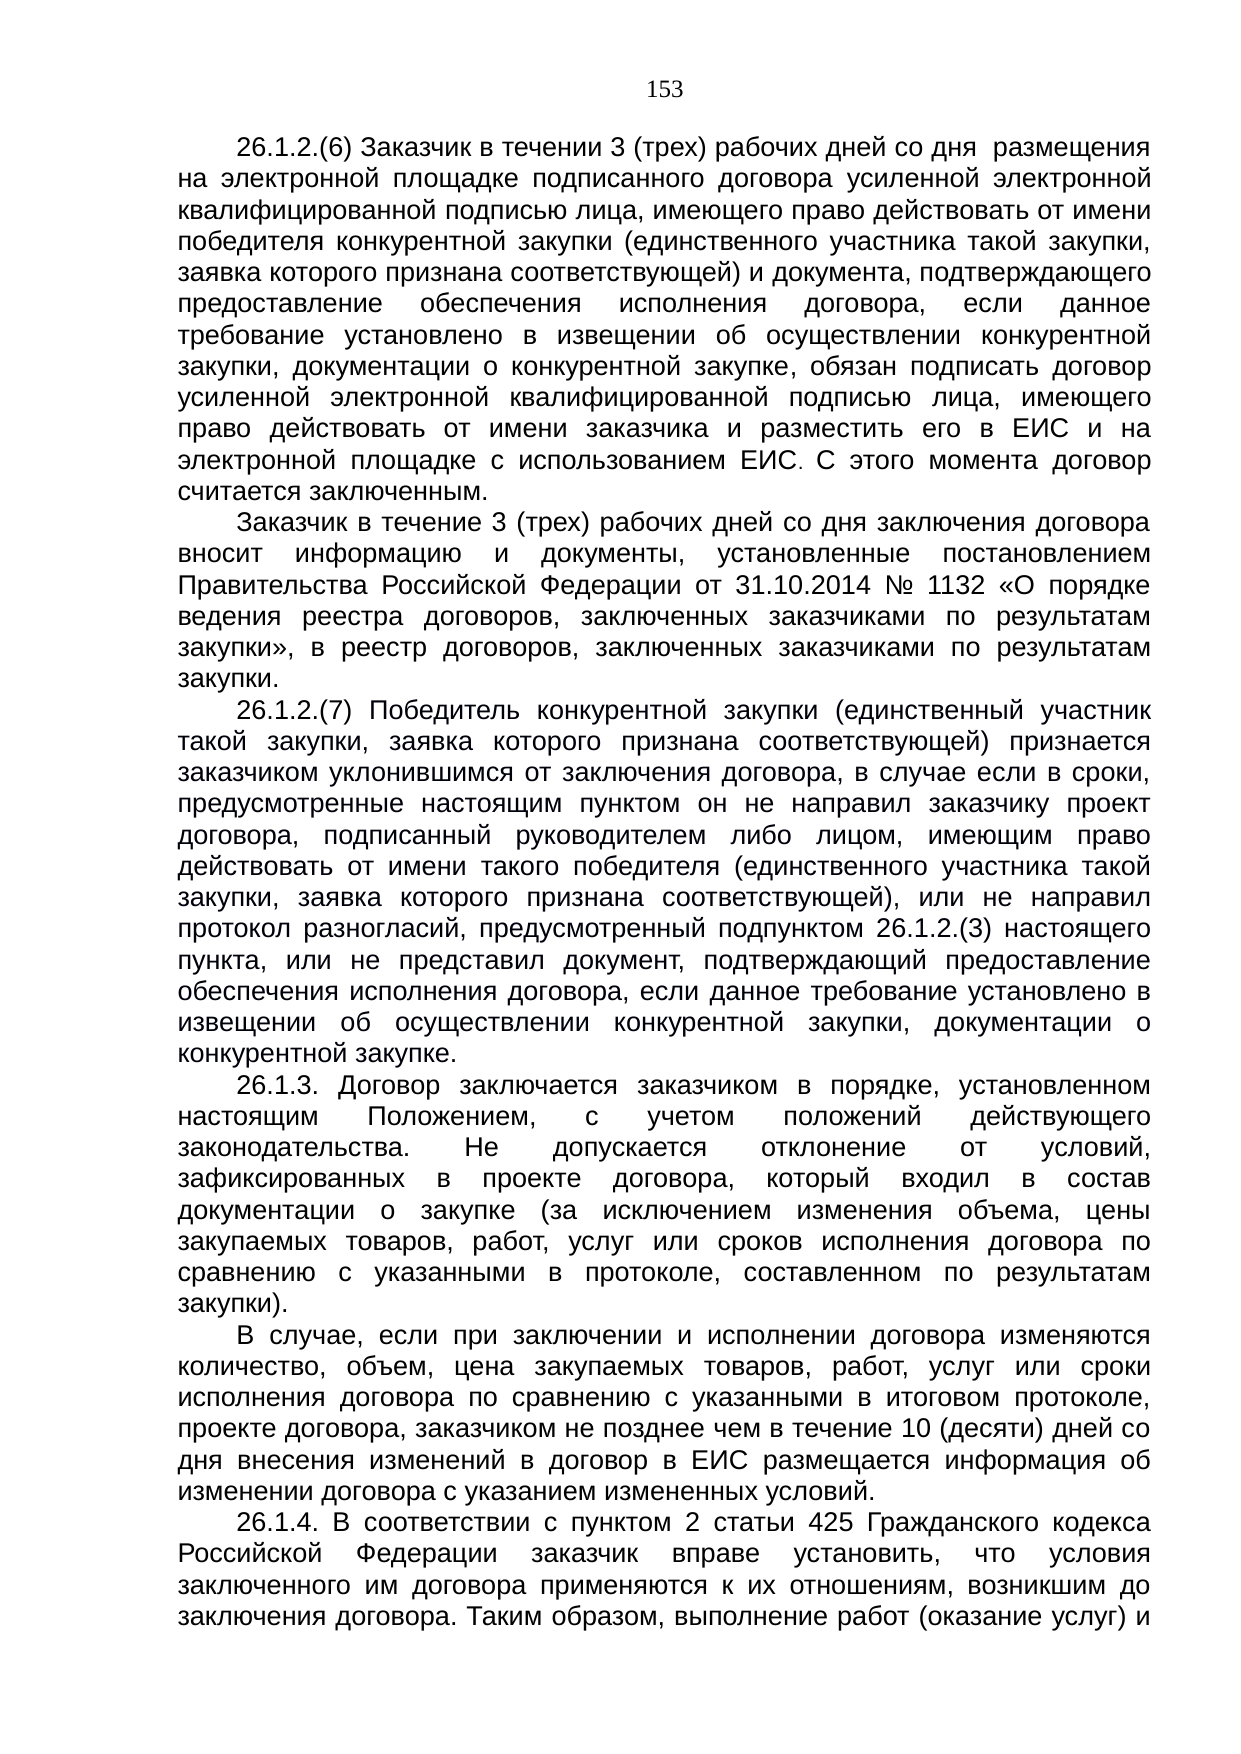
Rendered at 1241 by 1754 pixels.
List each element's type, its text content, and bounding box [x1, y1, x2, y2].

text 26.1.2.(7) Победитель конкурентной закупки (единственный участник такой закупки, заявка которого признана соответствующей) признается заказчиком уклонившимся от заключения договора, в случае если в сроки, предусмотренные настоящим пунктом он не направил заказчику проект договора, подписанный руководителем либо лицом, имеющим право действовать от имени такого победителя (единственного участника такой закупки, заявка которого признана соответствующей), или не направил протокол разногласий, предусмотренный подпунктом 26.1.2.(3) настоящего пункта, или не представил документ, подтверждающий предоставление обеспечения исполнения договора, если данное требование установлено в извещении об осуществлении конкурентной закупки, документации о конкурентной закупке. [177, 694, 1152, 1069]
text 26.1.4. В соответствии с пунктом 2 статьи 425 Гражданского кодекса Российской Федерации заказчик вправе установить, что условия заключенного им договора применяются к их отношениям, возникшим до заключения договора. Таким образом, выполнение работ (оказание услуг) и [177, 1506, 1152, 1631]
text Заказчик в течение 3 (трех) рабочих дней со дня заключения договора вносит информацию и документы, установленные постановлением Правительства Российской Федерации от 31.10.2014 № 1132 «О порядке ведения реестра договоров, заключенных заказчиками по результатам закупки», в реестр договоров, заключенных заказчиками по результатам закупки. [177, 506, 1152, 694]
text В случае, если при заключении и исполнении договора изменяются количество, объем, цена закупаемых товаров, работ, услуг или сроки исполнения договора по сравнению с указанными в итоговом протоколе, проекте договора, заказчиком не позднее чем в течение 10 (десяти) дней со дня внесения изменений в договор в ЕИС размещается информация об изменении договора с указанием измененных условий. [177, 1319, 1152, 1506]
text 26.1.2.(6) Заказчик в течении 3 (трех) рабочих дней со дня размещения на электронной площадке подписанного договора усиленной электронной квалифицированной подписью лица, имеющего право действовать от имени победителя конкурентной закупки (единственного участника такой закупки, заявка которого признана соответствующей) и документа, подтверждающего предоставление обеспечения исполнения договора, если данное требование установлено в извещении об осуществлении конкурентной закупки, документации о конкурентной закупке, обязан подписать договор усиленной электронной квалифицированной подписью лица, имеющего право действовать от имени заказчика и разместить его в ЕИС и на электронной площадке с использованием ЕИС. С этого момента договор считается заключенным. [177, 131, 1152, 506]
text 26.1.3. Договор заключается заказчиком в порядке, установленном настоящим Положением, с учетом положений действующего законодательства. Не допускается отклонение от условий, зафиксированных в проекте договора, который входил в состав документации о закупке (за исключением изменения объема, цены закупаемых товаров, работ, услуг или сроков исполнения договора по сравнению с указанными в протоколе, составленном по результатам закупки). [177, 1069, 1152, 1319]
